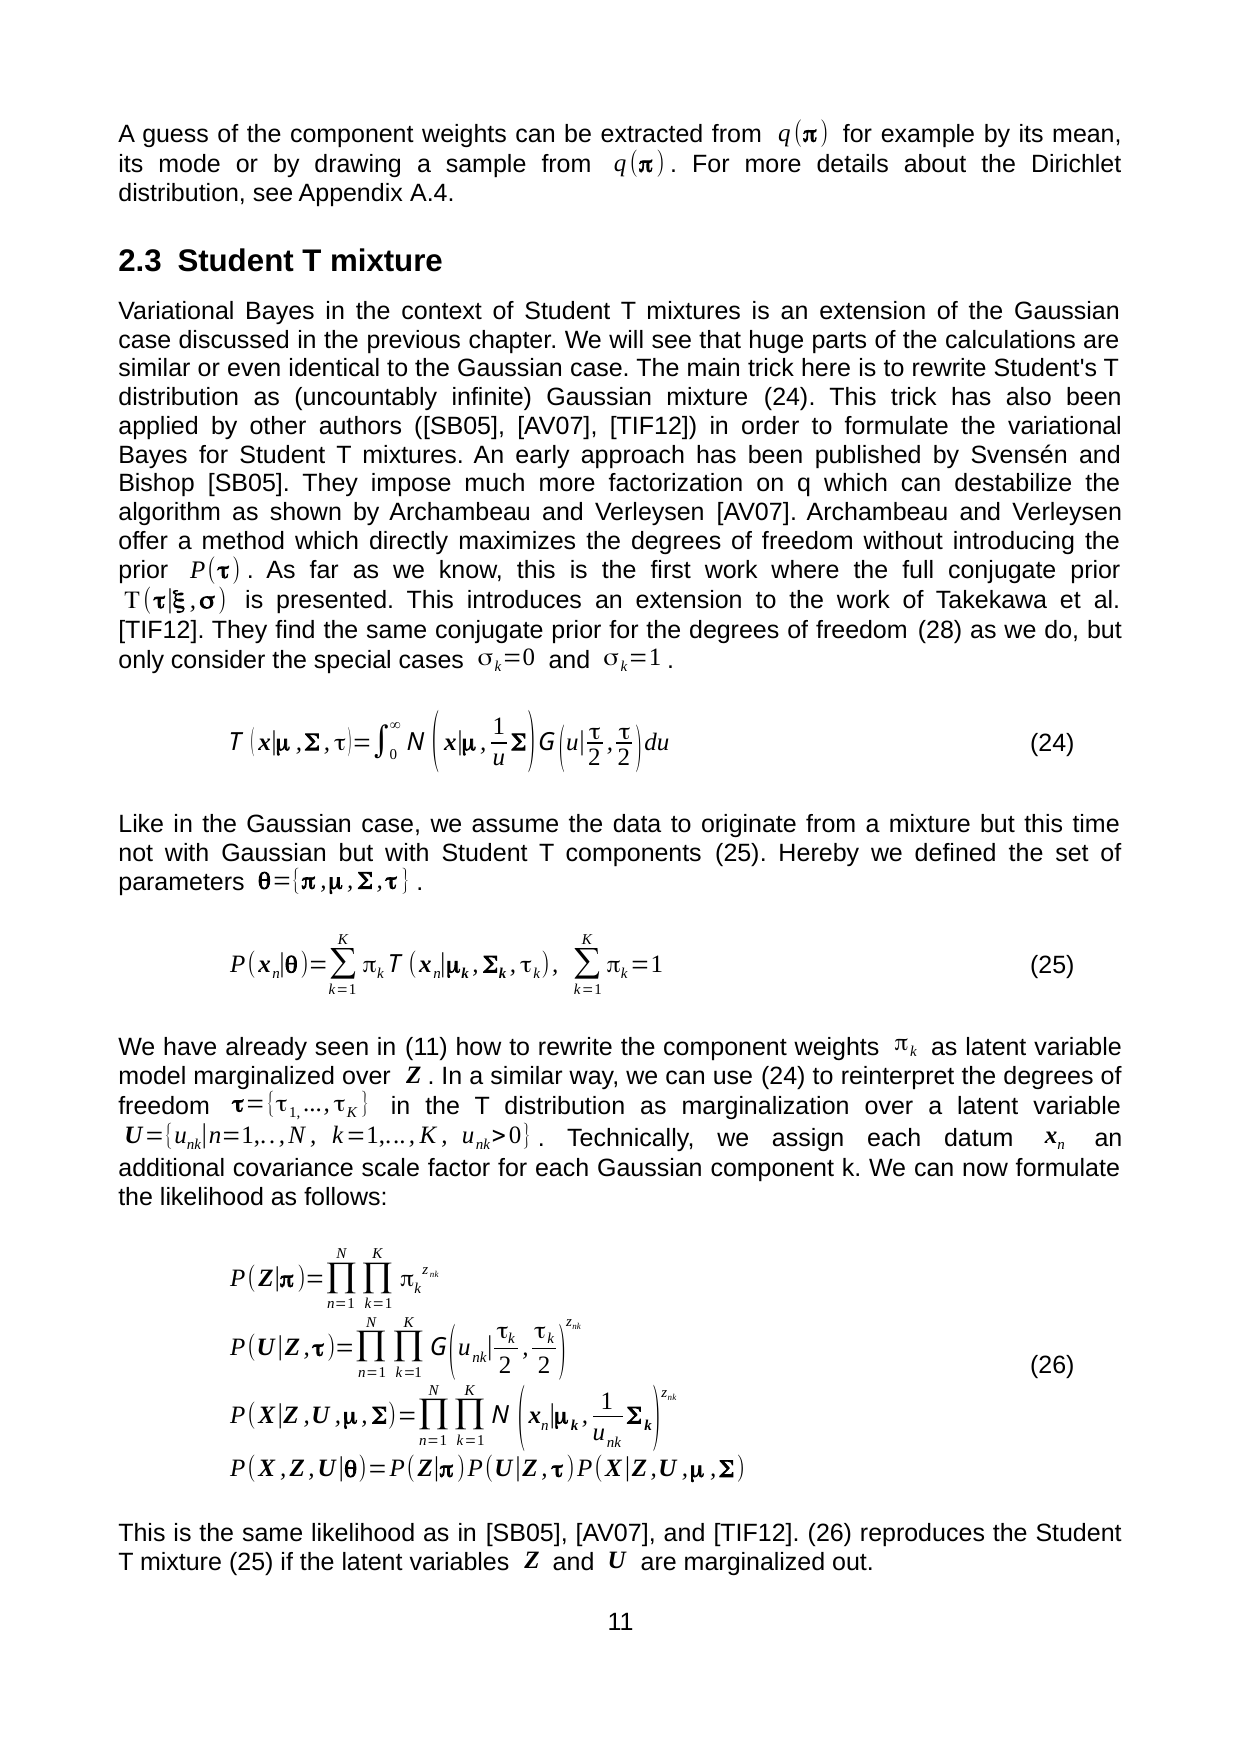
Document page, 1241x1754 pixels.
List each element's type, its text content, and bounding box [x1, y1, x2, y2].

text This is the same likelihood as in [SB05], [AV07], and [TIF12]. (26) reproduces the Student T mixture (25) if the latent variables and are marginalized out. [118, 1518, 1122, 1575]
text Like in the Gaussian case, we assume the data to originate from a mixture but this time not with Gaussian but with Student T components (25). Hereby we defined the set of parameters . [118, 809, 1122, 896]
table_header (25) [1024, 925, 1123, 1003]
text We have already seen in (11) how to rewrite the component weights as latent variable model marginalized over . In a similar way, we can use (24) to reinterpret the degrees of freedom in the T distribution as marginalization over a latent variable . Technically, we assign each datum an additional covariance scale factor for each Gaussian component k. We can now formulate the likelihood as follows: [118, 1032, 1122, 1210]
text Variational Bayes in the context of Student T mixtures is an extension of the Gaussian case discussed in the previous chapter. We will see that huge parts of the calculations are similar or even identical to the Gaussian case. The main trick here is to rewrite Student's T distribution as (uncountably infinite) Gaussian mixture (24). This trick has also been applied by other authors ([SB05], [AV07], [TIF12]) in order to formulate the variational Bayes for Student T mixtures. An early approach has been published by Svensén and Bishop [SB05]. They impose much more factorization on q which can destabilize the algorithm as shown by Archambeau and Verleysen [AV07]. Archambeau and Verleysen offer a method which directly maximizes the degrees of freedom without introducing the prior . As far as we know, this is the first work where the full conjugate prior is presented. This introduces an extension to the work of Takekawa et al. [TIF12]. They find the same conjugate prior for the degrees of freedom (28) as we do, but only consider the special cases and . [118, 296, 1122, 675]
table_header (24) [1024, 704, 1123, 781]
table_header [217, 704, 1024, 781]
text A guess of the component weights can be extracted from for example by its mean, its mode or by drawing a sample from . For more details about the Dirichlet distribution, see Appendix A.4. [118, 118, 1122, 207]
table_header [118, 925, 217, 1003]
table_header [217, 1239, 1024, 1489]
table_header [217, 925, 1024, 1003]
subtitle Student T mixture [118, 242, 1122, 278]
table_header [118, 1239, 217, 1489]
table_header (26) [1024, 1239, 1123, 1489]
table_header [118, 704, 217, 781]
